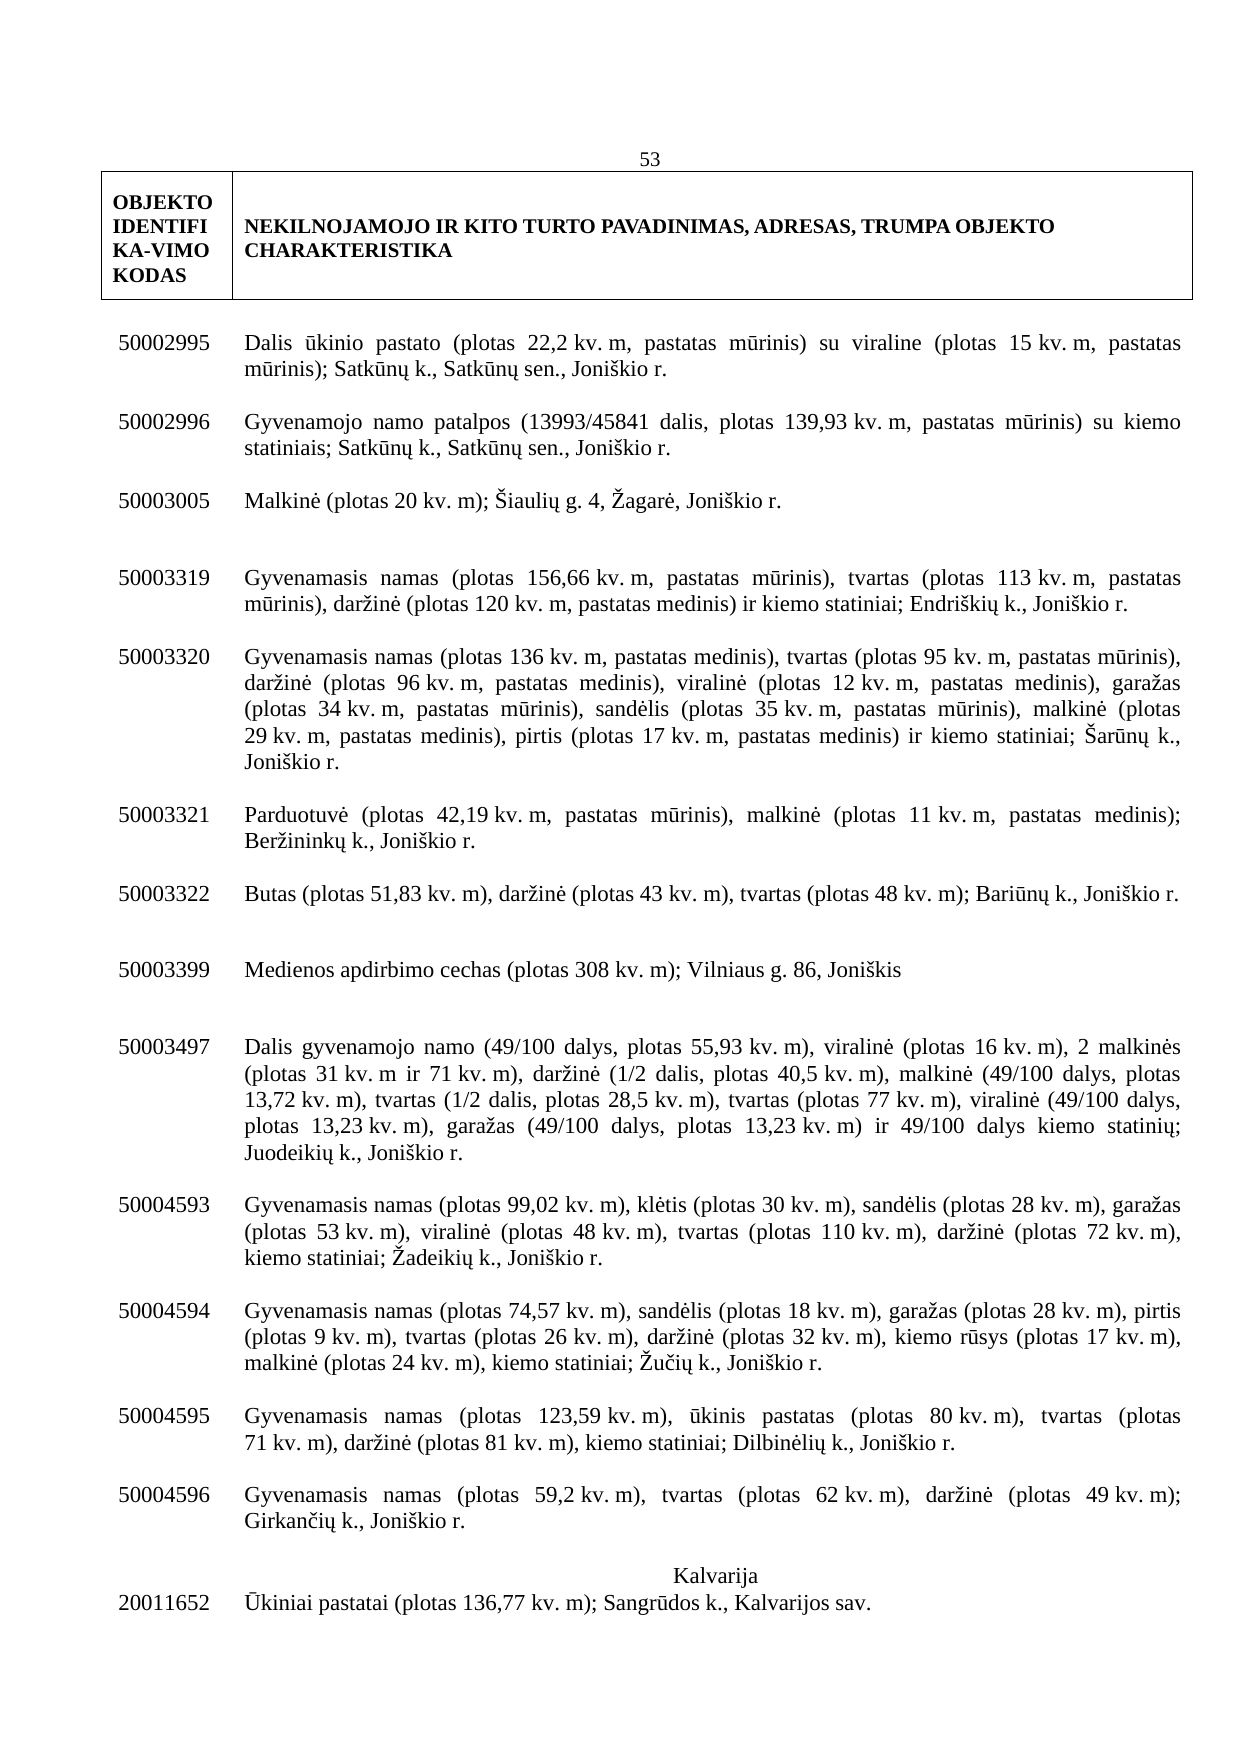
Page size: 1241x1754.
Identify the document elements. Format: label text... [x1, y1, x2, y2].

table_cell [1193, 801, 1198, 853]
table_cell [101, 1534, 1198, 1560]
table_cell [101, 1563, 233, 1589]
table_cell Dalis gyvenamojo namo (49/100 dalys, plotas 55,93 kv. m), viralinė (plotas 16 kv. m), 2 malkinės (plotas 31 kv. m ir 71 kv. m), daržinė (1/2 dalis, plotas 40,5 kv. m), malkinė (49/100 dalys, plotas 13,72 kv. m), tvartas (1/2 dalis, plotas 28,5 kv. m), tvartas (plotas 77 kv. m), viralinė (49/100 dalys, plotas 13,23 kv. m), garažas (49/100 dalys, plotas 13,23 kv. m) ir 49/100 dalys kiemo statinių; Juodeikių k., Joniškio r. [233, 1033, 1192, 1165]
table_cell [1193, 1481, 1198, 1534]
table_cell 50003319 [101, 564, 233, 616]
table_cell 50003322 [101, 880, 233, 930]
table_cell [1193, 643, 1198, 774]
table_cell 50003005 [101, 487, 233, 537]
table_cell [101, 303, 1198, 329]
table_cell Kalvarija [233, 1563, 1198, 1589]
table_cell Dalis ūkinio pastato (plotas 22,2 kv. m, pastatas mūrinis) su viraline (plotas 15 kv. m, pastatas mūrinis); Satkūnų k., Satkūnų sen., Joniškio r. [233, 329, 1192, 382]
table_cell [1193, 564, 1198, 616]
table_cell [101, 1007, 1198, 1033]
table_cell [101, 1455, 1198, 1481]
table_cell Medienos apdirbimo cechas (plotas 308 kv. m); Vilniaus g. 86, Joniškis [233, 957, 1192, 1007]
table_cell [101, 537, 1198, 564]
table_cell 50003321 [101, 801, 233, 853]
table_cell [101, 854, 1198, 880]
table_cell [101, 930, 1198, 957]
table_cell 50004593 [101, 1191, 233, 1270]
table_cell Ūkiniai pastatai (plotas 136,77 kv. m); Sangrūdos k., Kalvarijos sav. [233, 1589, 1192, 1639]
table_cell 50004594 [101, 1297, 233, 1376]
table_cell 50002996 [101, 408, 233, 461]
table_cell [1193, 880, 1198, 930]
table_cell [101, 775, 1198, 801]
table_cell [1193, 1297, 1198, 1376]
table_cell [101, 461, 1198, 487]
table_cell Parduotuvė (plotas 42,19 kv. m, pastatas mūrinis), malkinė (plotas 11 kv. m, pastatas medinis); Beržininkų k., Joniškio r. [233, 801, 1192, 853]
table_cell [1193, 329, 1198, 382]
table_cell 50002995 [101, 329, 233, 382]
table_cell 50003497 [101, 1033, 233, 1165]
table_cell 50003399 [101, 957, 233, 1007]
table_cell Gyvenamasis namas (plotas 156,66 kv. m, pastatas mūrinis), tvartas (plotas 113 kv. m, pastatas mūrinis), daržinė (plotas 120 kv. m, pastatas medinis) ir kiemo statiniai; Endriškių k., Joniškio r. [233, 564, 1192, 616]
table_cell [1193, 408, 1198, 461]
table_cell [1193, 1033, 1198, 1165]
table_cell [101, 1376, 1198, 1402]
table_cell [1193, 957, 1198, 1007]
table_cell Gyvenamasis namas (plotas 123,59 kv. m), ūkinis pastatas (plotas 80 kv. m), tvartas (plotas 71 kv. m), daržinė (plotas 81 kv. m), kiemo statiniai; Dilbinėlių k., Joniškio r. [233, 1402, 1192, 1455]
table_cell [101, 1270, 1198, 1297]
table_cell Butas (plotas 51,83 kv. m), daržinė (plotas 43 kv. m), tvartas (plotas 48 kv. m); Bariūnų k., Joniškio r. [233, 880, 1192, 930]
table_cell Gyvenamasis namas (plotas 99,02 kv. m), klėtis (plotas 30 kv. m), sandėlis (plotas 28 kv. m), garažas (plotas 53 kv. m), viralinė (plotas 48 kv. m), tvartas (plotas 110 kv. m), daržinė (plotas 72 kv. m), kiemo statiniai; Žadeikių k., Joniškio r. [233, 1191, 1192, 1270]
table_cell [1193, 1191, 1198, 1270]
table_cell [101, 382, 1198, 408]
table_cell Gyvenamojo namo patalpos (13993/45841 dalis, plotas 139,93 kv. m, pastatas mūrinis) su kiemo statiniais; Satkūnų k., Satkūnų sen., Joniškio r. [233, 408, 1192, 461]
table_cell 20011652 [101, 1589, 233, 1639]
table_cell 50004595 [101, 1402, 233, 1455]
table_cell Gyvenamasis namas (plotas 59,2 kv. m), tvartas (plotas 62 kv. m), daržinė (plotas 49 kv. m); Girkančių k., Joniškio r. [233, 1481, 1192, 1534]
table_cell Malkinė (plotas 20 kv. m); Šiaulių g. 4, Žagarė, Joniškio r. [233, 487, 1192, 537]
table_cell Gyvenamasis namas (plotas 74,57 kv. m), sandėlis (plotas 18 kv. m), garažas (plotas 28 kv. m), pirtis (plotas 9 kv. m), tvartas (plotas 26 kv. m), daržinė (plotas 32 kv. m), kiemo rūsys (plotas 17 kv. m), malkinė (plotas 24 kv. m), kiemo statiniai; Žučių k., Joniškio r. [233, 1297, 1192, 1376]
table_cell [1193, 487, 1198, 537]
table_cell [101, 616, 1198, 643]
table_cell [1193, 1402, 1198, 1455]
table_cell [101, 1165, 1198, 1191]
table_cell [101, 1639, 1198, 1665]
table_cell Gyvenamasis namas (plotas 136 kv. m, pastatas medinis), tvartas (plotas 95 kv. m, pastatas mūrinis), daržinė (plotas 96 kv. m, pastatas medinis), viralinė (plotas 12 kv. m, pastatas medinis), garažas (plotas 34 kv. m, pastatas mūrinis), sandėlis (plotas 35 kv. m, pastatas mūrinis), malkinė (plotas 29 kv. m, pastatas medinis), pirtis (plotas 17 kv. m, pastatas medinis) ir kiemo statiniai; Šarūnų k., Joniškio r. [233, 643, 1192, 774]
table_cell [1193, 1589, 1198, 1639]
table_cell 50004596 [101, 1481, 233, 1534]
table_cell 50003320 [101, 643, 233, 774]
